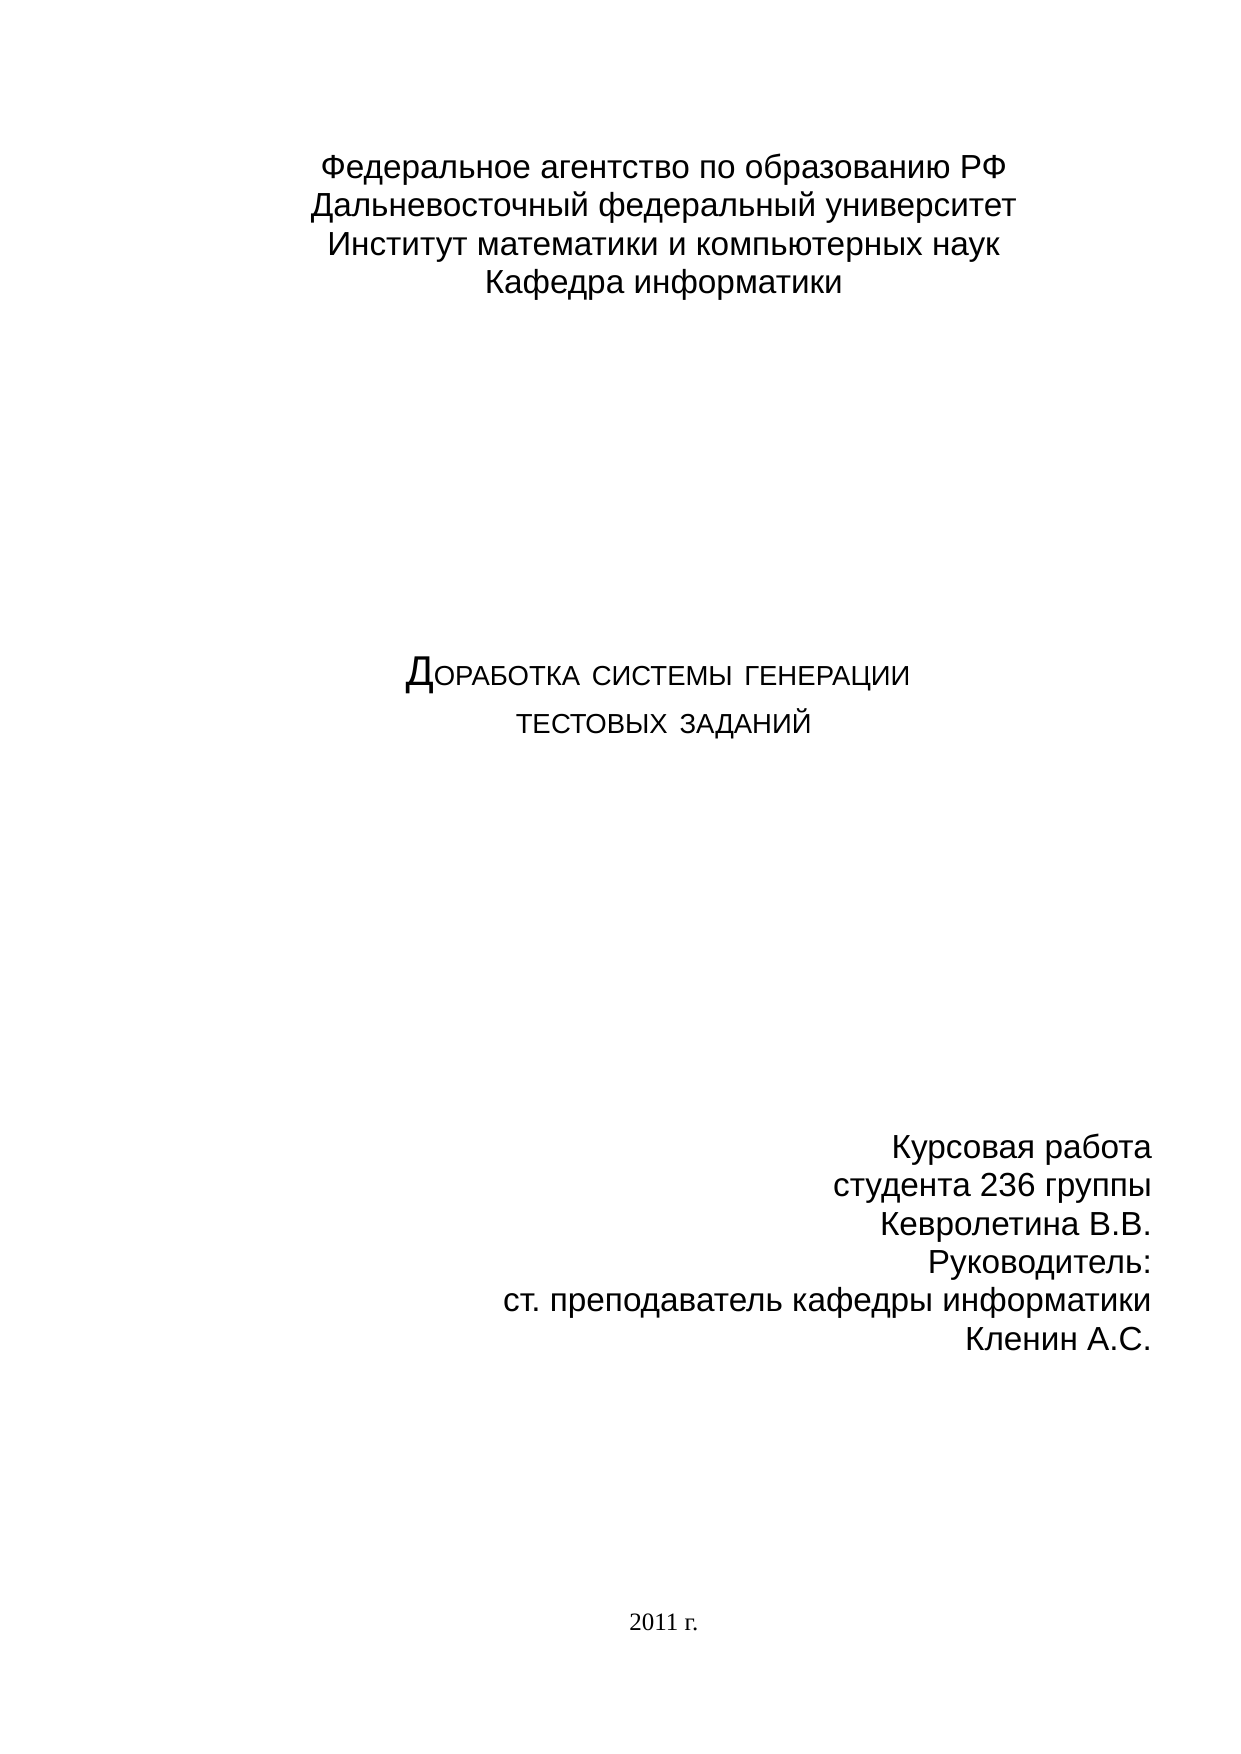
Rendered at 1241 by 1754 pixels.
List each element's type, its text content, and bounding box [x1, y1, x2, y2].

text Курсовая работа [150, 1127, 1152, 1165]
text ст. преподаватель кафедры информатики [150, 1281, 1152, 1319]
text Федеральное агентство по образованию РФ [150, 147, 1152, 185]
text Дальневосточный федеральный университет [150, 185, 1152, 224]
text Институт математики и компьютерных наук [150, 224, 1152, 262]
text тестовых заданий [150, 694, 1152, 742]
text Кафедра информатики [150, 262, 1152, 301]
text Кевролетина В.В. [150, 1204, 1152, 1242]
text Руководитель: [150, 1242, 1152, 1281]
text Кленин А.С. [614, 1319, 1152, 1357]
text Доработка системы генерации [150, 647, 1152, 694]
text студента 236 группы [150, 1165, 1152, 1204]
